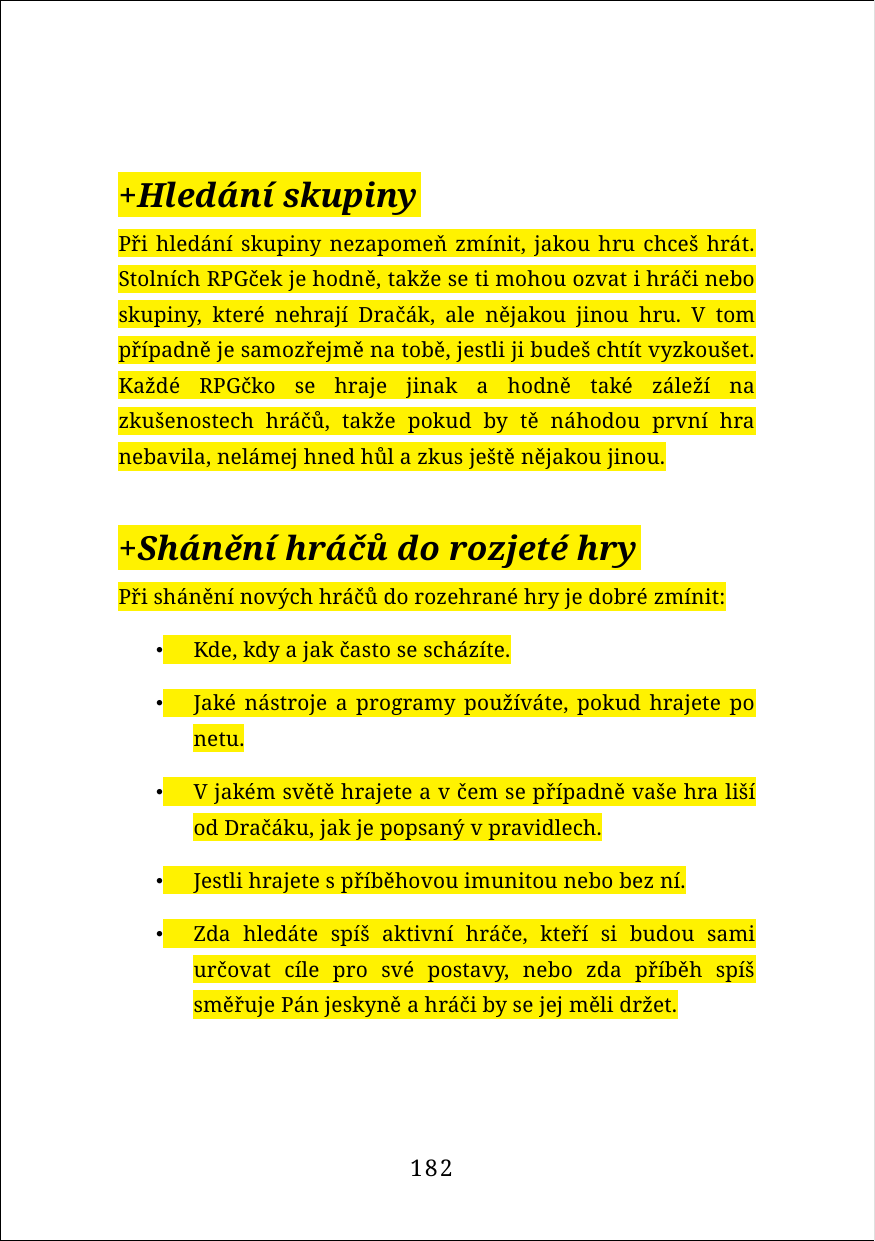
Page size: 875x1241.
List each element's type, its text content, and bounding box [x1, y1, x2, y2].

list Jaké nástroje a programy používáte, pokud hrajete po netu. [156, 688, 756, 752]
list Kde, kdy a jak často se scházíte. [156, 635, 756, 664]
list Zda hledáte spíš aktivní hráče, kteří si budou sami určovat cíle pro své postavy, nebo zda příběh spíš směřuje Pán jeskyně a hráči by se jej měli držet. [156, 919, 756, 1019]
text Při hledání skupiny nezapomeň zmínit, jakou hru chceš hrát. Stolních RPGček je hodně, takže se ti mohou ozvat i hráči nebo skupiny, které nehrají Dračák, ale nějakou jinou hru. V tom případně je samozřejmě na tobě, jestli ji budeš chtít vyzkoušet. Každé RPGčko se hraje jinak a hodně také záleží na zkušenostech hráčů, takže pokud by tě náhodou první hra nebavila, nelámej hned hůl a zkus ještě nějakou jinou. [118, 229, 756, 471]
subtitle +Shánění hráčů do rozjeté hry [118, 525, 756, 570]
text Při shánění nových hráčů do rozehrané hry je dobré zmínit: [118, 582, 756, 611]
subtitle +Hledání skupiny [118, 172, 756, 217]
list Jestli hrajete s příběhovou imunitou nebo bez ní. [156, 866, 756, 894]
list V jakém světě hrajete a v čem se případně vaše hra liší od Dračáku, jak je popsaný v pravidlech. [156, 777, 756, 841]
